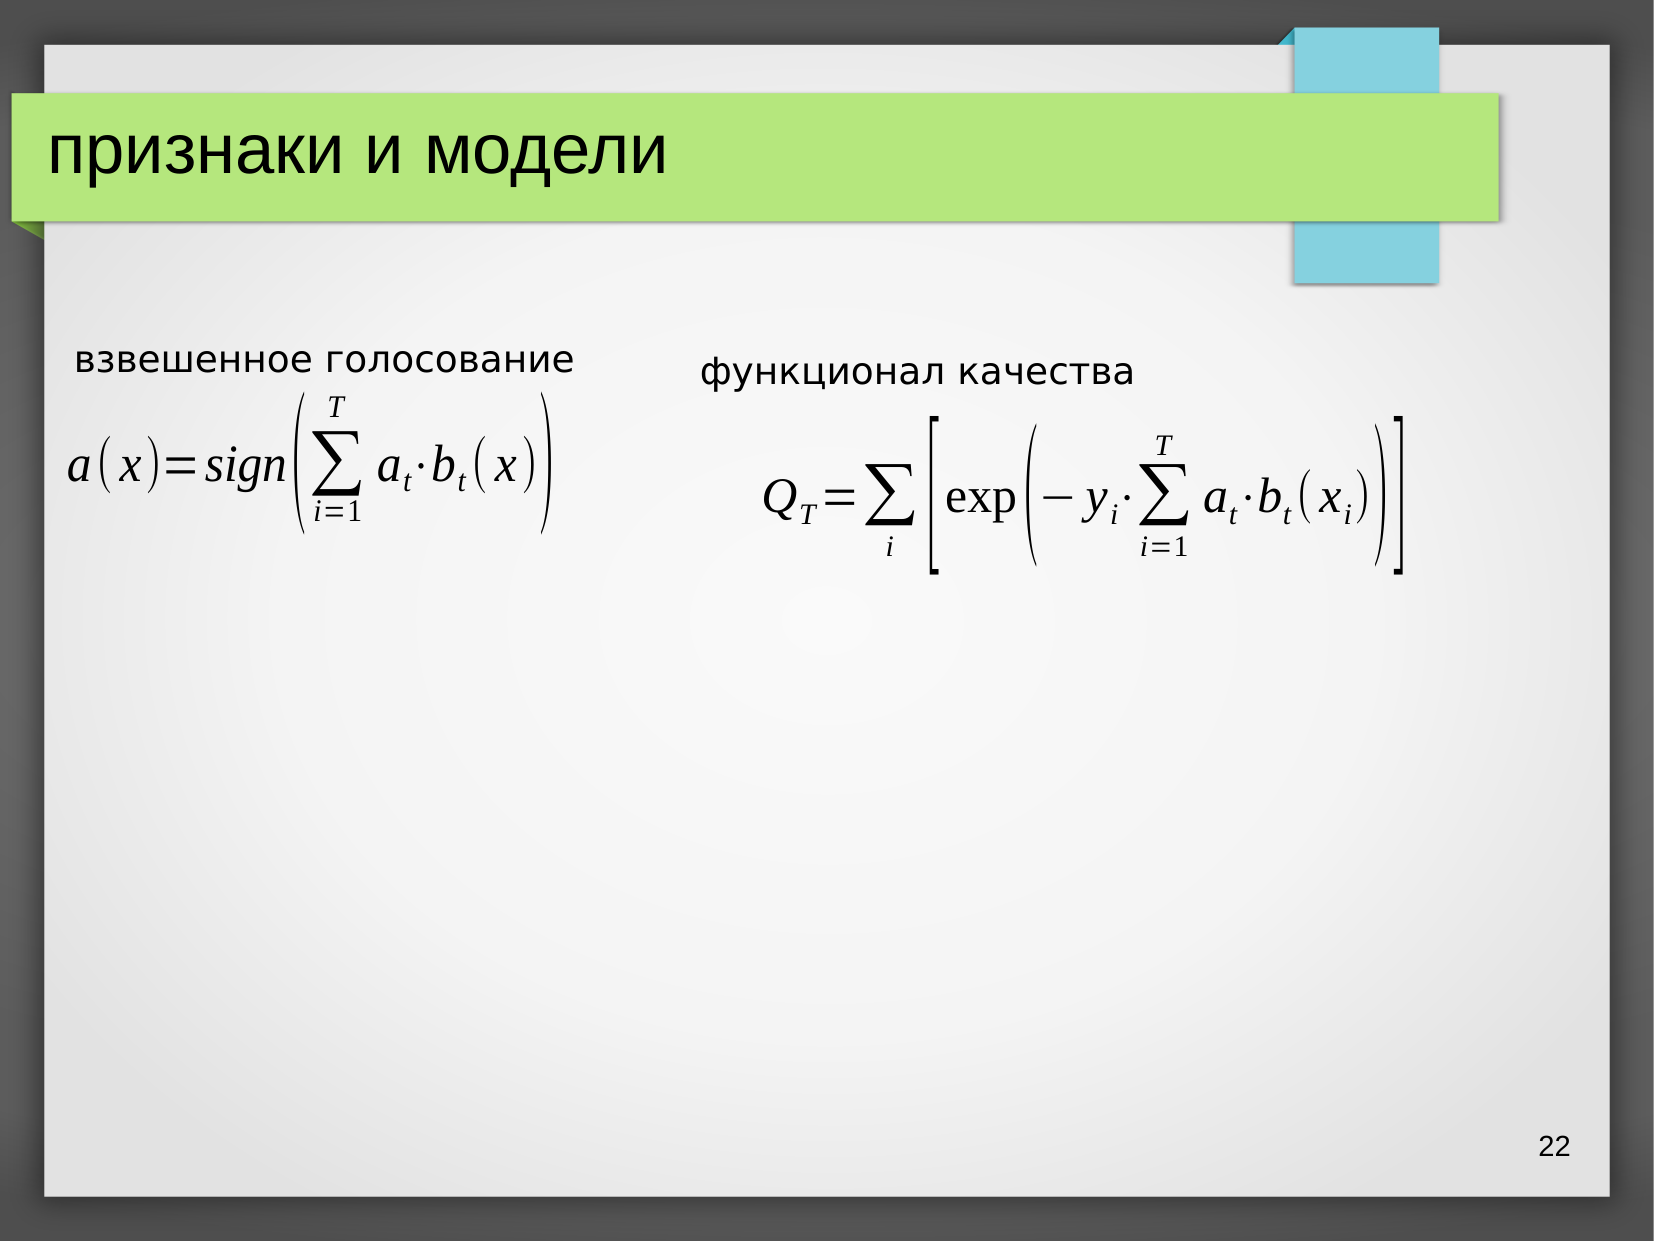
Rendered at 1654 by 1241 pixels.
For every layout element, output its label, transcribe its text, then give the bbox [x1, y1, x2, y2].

picture [0, 0, 1654, 1241]
chart [59, 413, 562, 539]
chart [755, 413, 1413, 578]
text_box взвешенное голосование [59, 330, 686, 413]
title признаки и модели [47, 113, 1465, 185]
text_box функционал качества [685, 342, 1583, 414]
